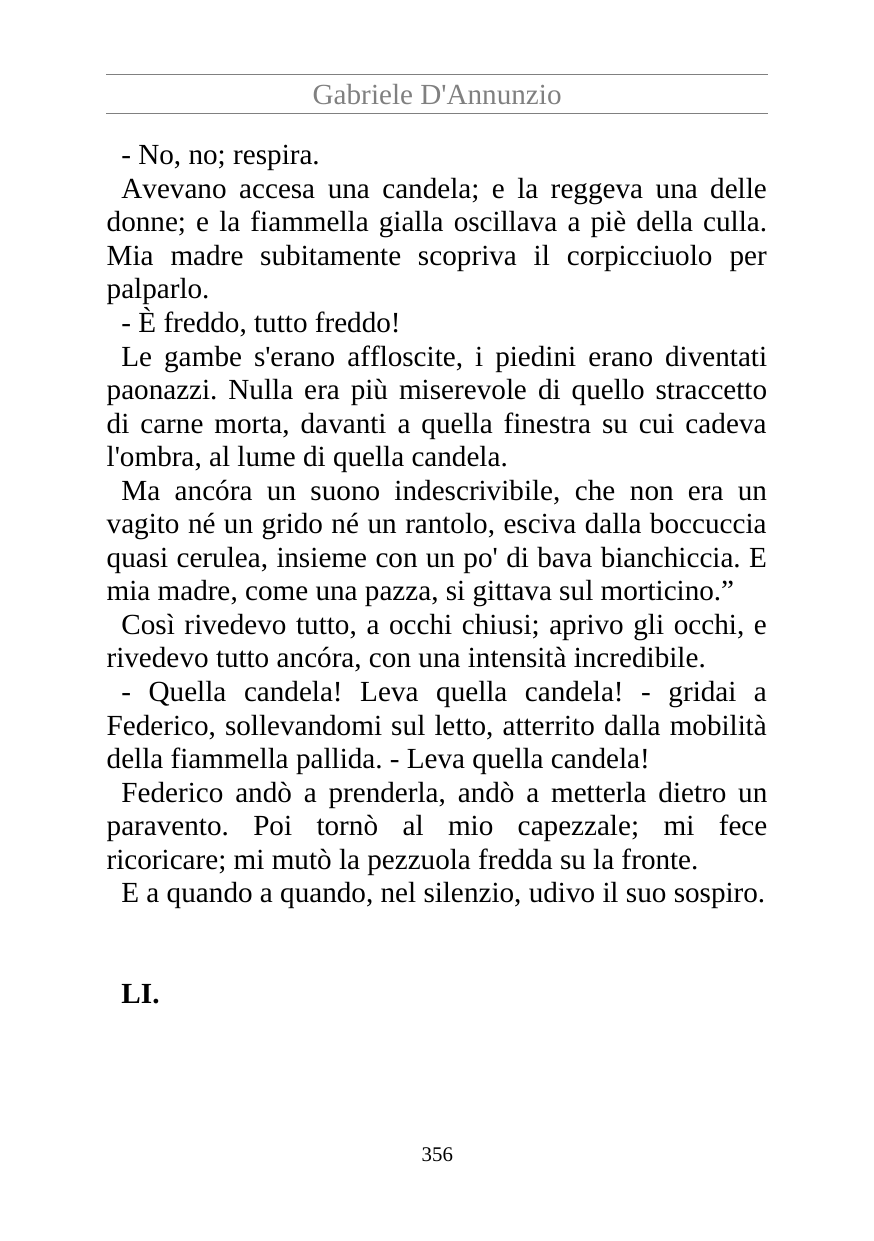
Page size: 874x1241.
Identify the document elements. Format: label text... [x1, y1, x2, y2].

text - È freddo, tutto freddo! [106, 305, 768, 339]
text Le gambe s'erano affloscite, i piedini erano diventati paonazzi. Nulla era più miserevole di quello straccetto di carne morta, davanti a quella finestra su cui cadeva l'ombra, al lume di quella candela. [106, 339, 768, 473]
text Così rivedevo tutto, a occhi chiusi; aprivo gli occhi, e rivedevo tutto ancóra, con una intensità incredibile. [106, 607, 768, 674]
text Federico andò a prenderla, andò a metterla dietro un paravento. Poi tornò al mio capezzale; mi fece ricoricare; mi mutò la pezzuola fredda su la fronte. [106, 775, 768, 875]
text - No, no; respira. [106, 137, 768, 171]
text E a quando a quando, nel silenzio, udivo il suo sospiro. [106, 875, 768, 909]
text Avevano accesa una candela; e la reggeva una delle donne; e la fiammella gialla oscillava a piè della culla. Mia madre subitamente scopriva il corpicciuolo per palparlo. [106, 171, 768, 305]
text Ma ancóra un suono indescrivibile, che non era un vagito né un grido né un rantolo, esciva dalla boccuccia quasi cerulea, insieme con un po' di bava bianchiccia. E mia madre, come una pazza, si gittava sul morticino.” [106, 473, 768, 607]
text LI. [106, 976, 768, 1009]
text - Quella candela! Leva quella candela! - gridai a Federico, sollevandomi sul letto, atterrito dalla mobilità della fiammella pallida. - Leva quella candela! [106, 674, 768, 775]
